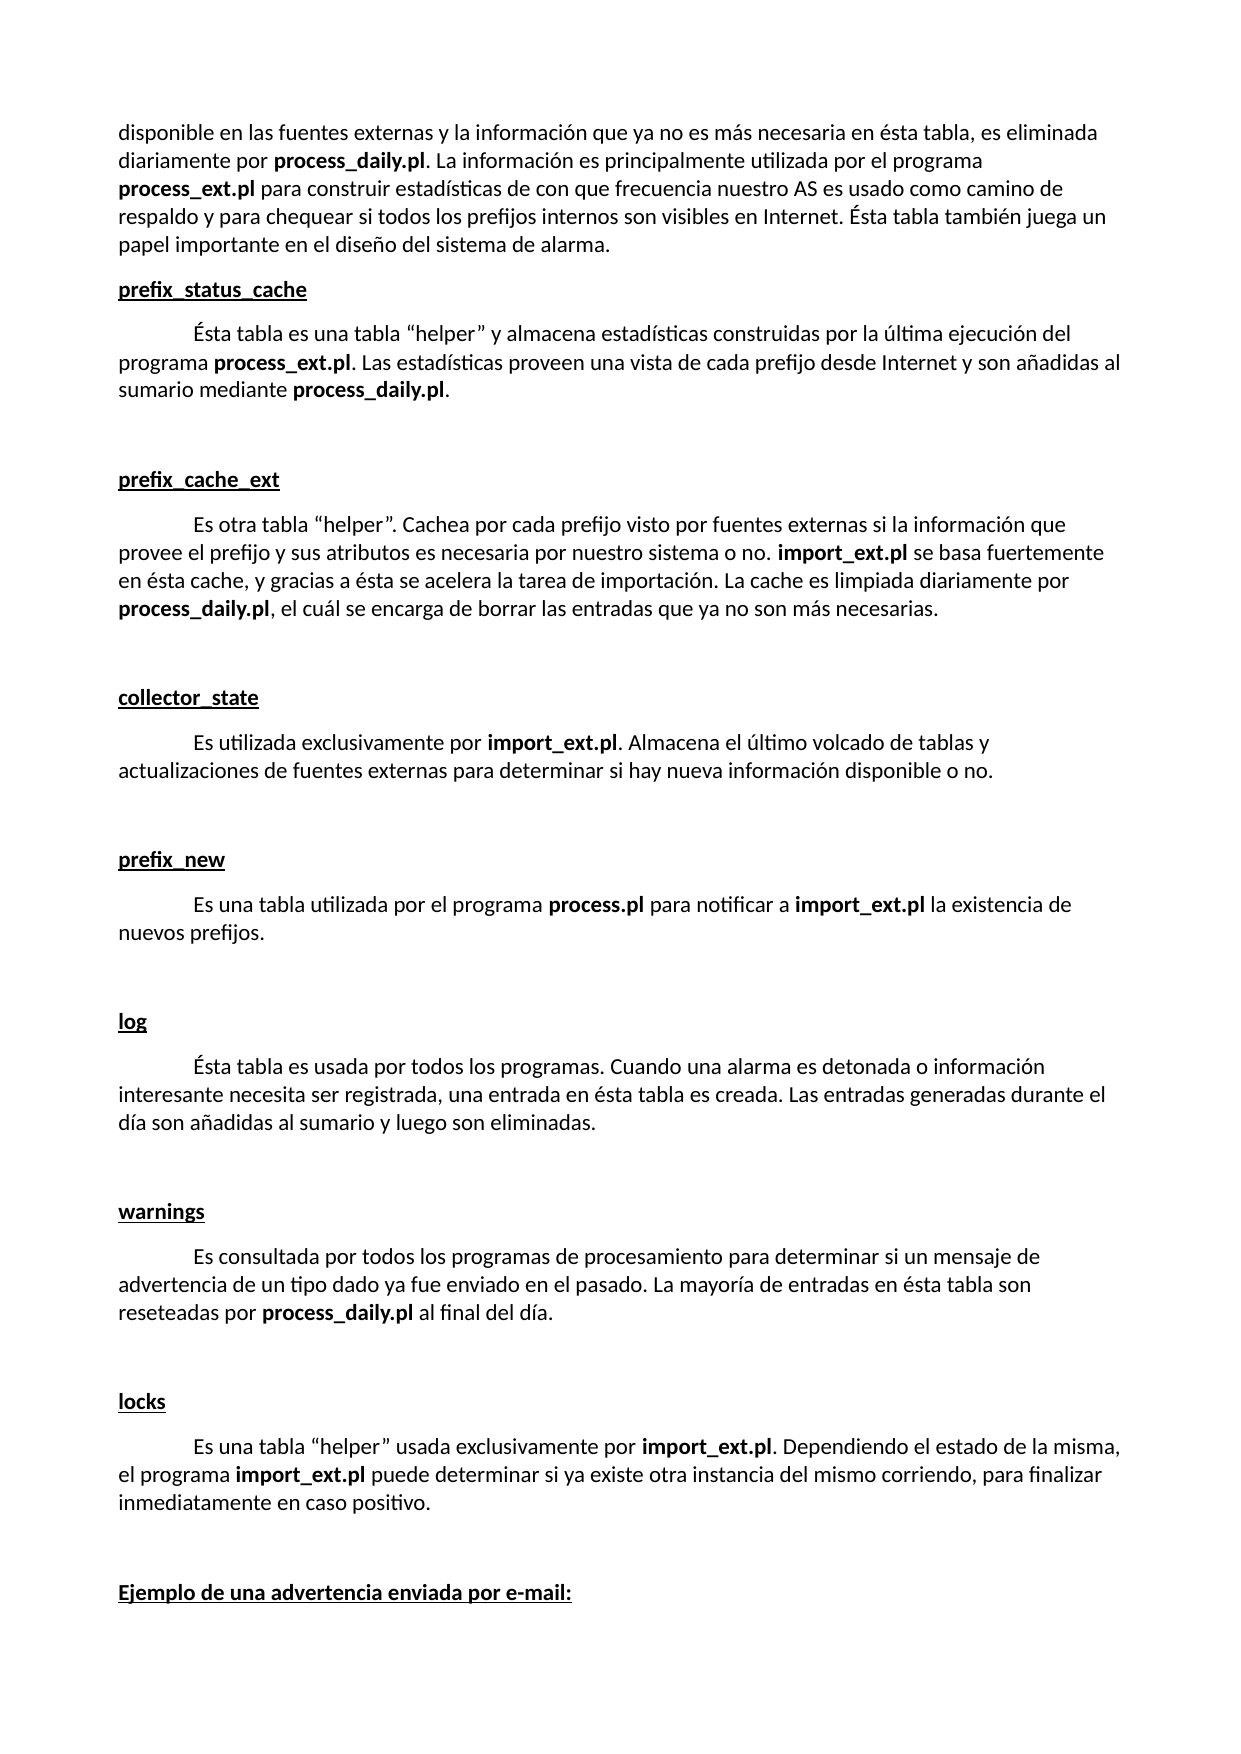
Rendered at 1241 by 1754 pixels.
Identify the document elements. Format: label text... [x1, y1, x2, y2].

text warnings [118, 1197, 1122, 1225]
text collector_state [118, 683, 1122, 711]
text locks [118, 1387, 1122, 1416]
text Es otra tabla “helper”. Cachea por cada prefijo visto por fuentes externas si la información que provee el prefijo y sus atributos es necesaria por nuestro sistema o no. import_ext.pl se basa fuertemente en ésta cache, y gracias a ésta se acelera la tarea de importación. La cache es limpiada diariamente por process_daily.pl, el cuál se encarga de borrar las entradas que ya no son más necesarias. [118, 510, 1122, 622]
text prefix_cache_ext [118, 465, 1122, 493]
text prefix_new [118, 845, 1122, 873]
text prefix_status_cache [118, 275, 1122, 303]
text Es una tabla “helper” usada exclusivamente por import_ext.pl. Dependiendo el estado de la misma, el programa import_ext.pl puede determinar si ya existe otra instancia del mismo corriendo, para finalizar inmediatamente en caso positivo. [118, 1432, 1122, 1516]
text Es consultada por todos los programas de procesamiento para determinar si un mensaje de advertencia de un tipo dado ya fue enviado en el pasado. La mayoría de entradas en ésta tabla son reseteadas por process_daily.pl al final del día. [118, 1242, 1122, 1326]
text Ésta tabla es una tabla “helper” y almacena estadísticas construidas por la última ejecución del programa process_ext.pl. Las estadísticas proveen una vista de cada prefijo desde Internet y son añadidas al sumario mediante process_daily.pl. [118, 319, 1122, 404]
text disponible en las fuentes externas y la información que ya no es más necesaria en ésta tabla, es eliminada diariamente por process_daily.pl. La información es principalmente utilizada por el programa process_ext.pl para construir estadísticas de con que frecuencia nuestro AS es usado como camino de respaldo y para chequear si todos los prefijos internos son visibles en Internet. Ésta tabla también juega un papel importante en el diseño del sistema de alarma. [118, 118, 1122, 258]
text Ésta tabla es usada por todos los programas. Cuando una alarma es detonada o información interesante necesita ser registrada, una entrada en ésta tabla es creada. Las entradas generadas durante el día son añadidas al sumario y luego son eliminadas. [118, 1052, 1122, 1136]
text Es una tabla utilizada por el programa process.pl para notificar a import_ext.pl la existencia de nuevos prefijos. [118, 890, 1122, 946]
text Es utilizada exclusivamente por import_ext.pl. Almacena el último volcado de tablas y actualizaciones de fuentes externas para determinar si hay nueva información disponible o no. [118, 728, 1122, 784]
text Ejemplo de una advertencia enviada por e-mail: [118, 1578, 1122, 1606]
text log [118, 1007, 1122, 1035]
